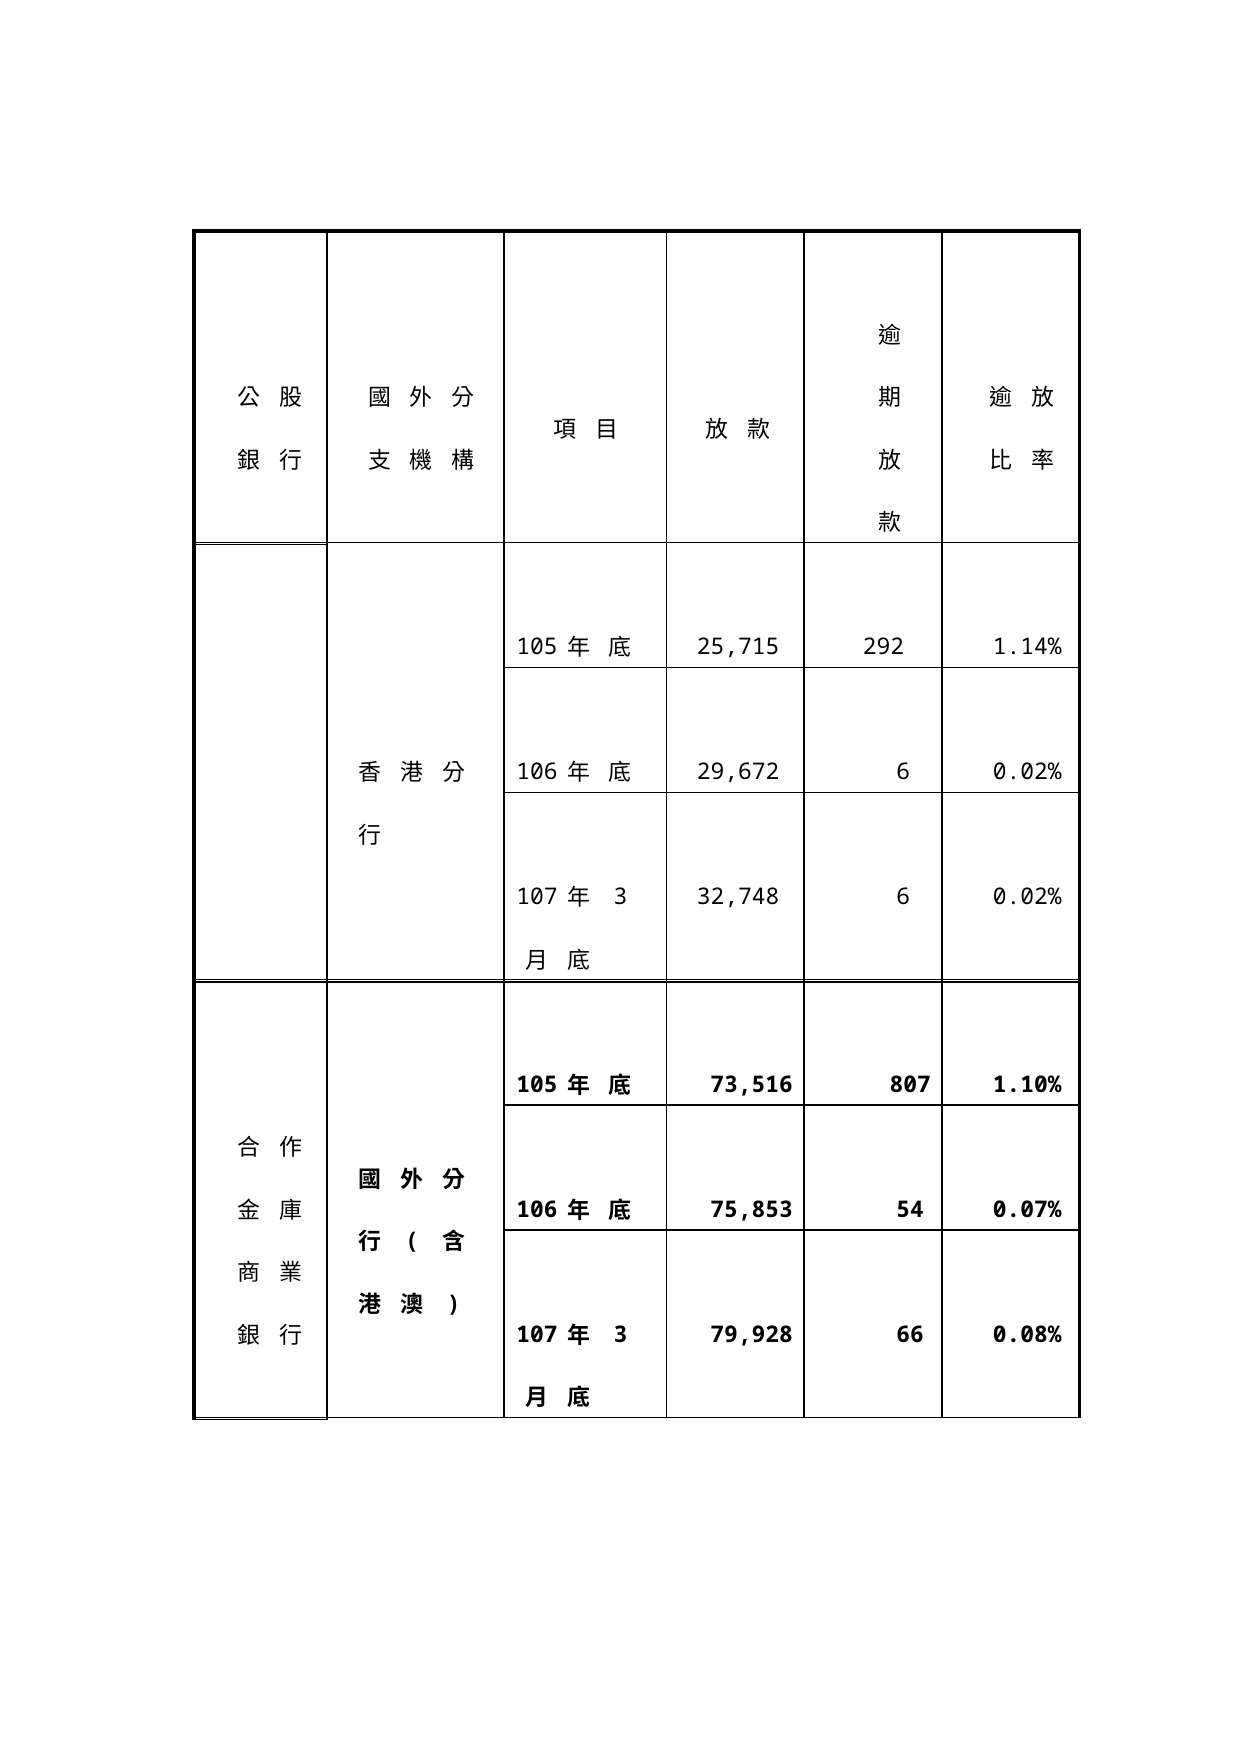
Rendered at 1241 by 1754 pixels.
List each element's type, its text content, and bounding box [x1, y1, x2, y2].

table_cell 73,516 [667, 983, 803, 1104]
table_cell 292 [805, 543, 941, 667]
table_cell 6 [805, 793, 941, 979]
table_cell 106年底 [505, 1106, 666, 1229]
table_header 項目 [505, 233, 666, 542]
table_cell 1.10% [943, 983, 1078, 1104]
table_header 國外分支機構 [328, 233, 503, 542]
table_cell 0.07% [943, 1106, 1078, 1229]
table_cell 54 [805, 1106, 941, 1229]
table_cell 106年底 [505, 668, 666, 792]
table_cell 6 [805, 668, 941, 792]
table_header 公股銀行 [196, 233, 326, 542]
table_cell 0.02% [943, 668, 1078, 792]
table_cell 國外分行(含港澳) [328, 983, 503, 1417]
table_cell 79,928 [667, 1231, 803, 1417]
table_cell 107年3月底 [505, 793, 666, 979]
table_cell 66 [805, 1231, 941, 1417]
table_cell 1.14% [943, 543, 1078, 667]
table_cell 105年底 [505, 983, 666, 1104]
table_cell [196, 545, 326, 979]
table_cell 29,672 [667, 668, 803, 792]
table_cell 合作金庫商業銀行 [196, 983, 326, 1417]
table_cell 105年底 [505, 543, 666, 667]
table_cell 807 [805, 983, 941, 1104]
table_header 放款 [667, 233, 803, 542]
table_cell 25,715 [667, 543, 803, 667]
table_cell 107年3月底 [505, 1231, 666, 1417]
table_header 逾期放款 [805, 233, 941, 542]
table_cell 0.02% [943, 793, 1078, 979]
table_cell 75,853 [667, 1106, 803, 1229]
table_header 逾放比率 [943, 233, 1078, 542]
table_cell 32,748 [667, 793, 803, 979]
table_cell 香港分行 [328, 543, 503, 979]
table_cell 0.08% [943, 1231, 1078, 1417]
